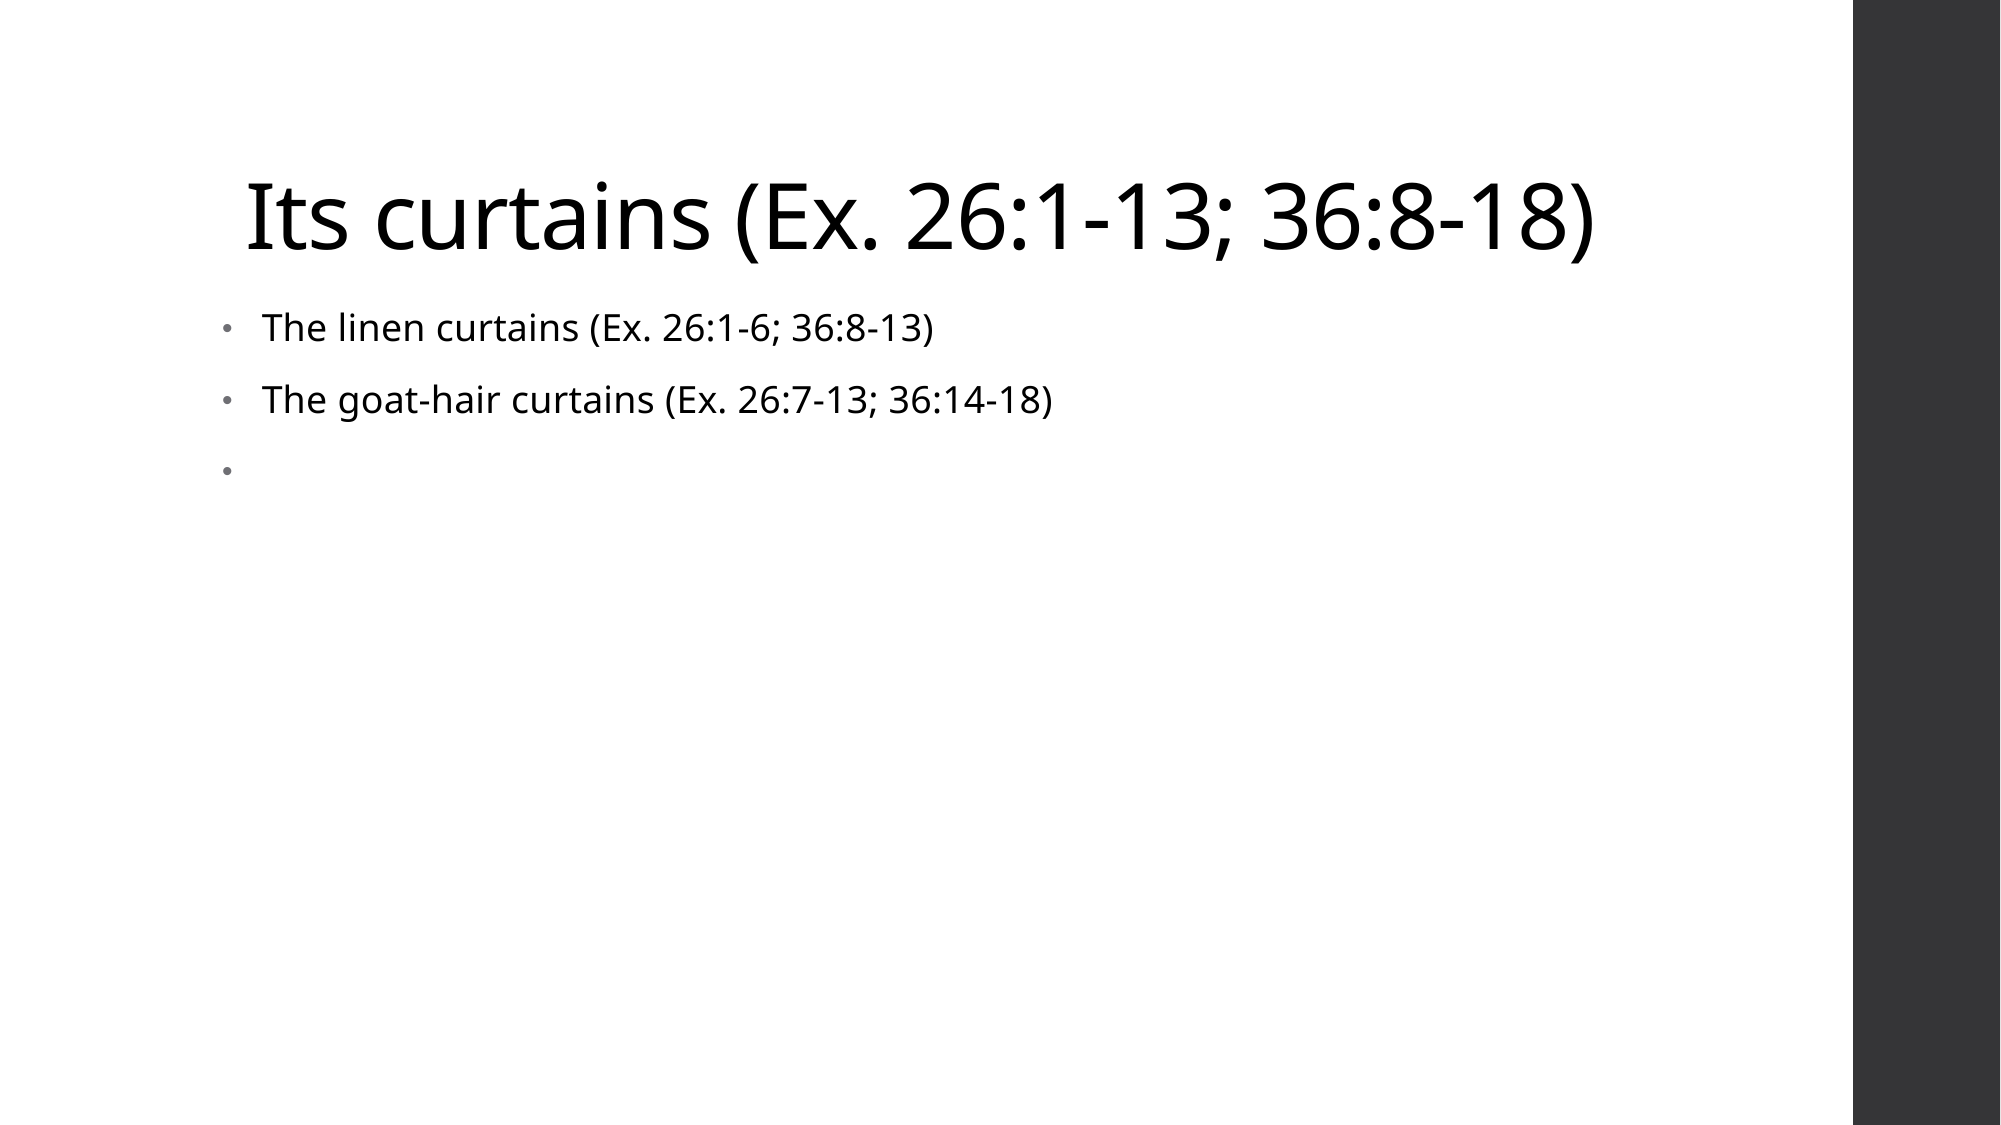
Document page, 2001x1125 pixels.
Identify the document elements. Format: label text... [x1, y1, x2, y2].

title Its curtains (Ex. 26:1-13; 36:8-18) [206, 60, 1797, 278]
list The linen curtains (Ex. 26:1-6; 36:8-13) The goat-hair curtains (Ex. 26:7-13; 36:14-18) [206, 299, 1617, 1014]
